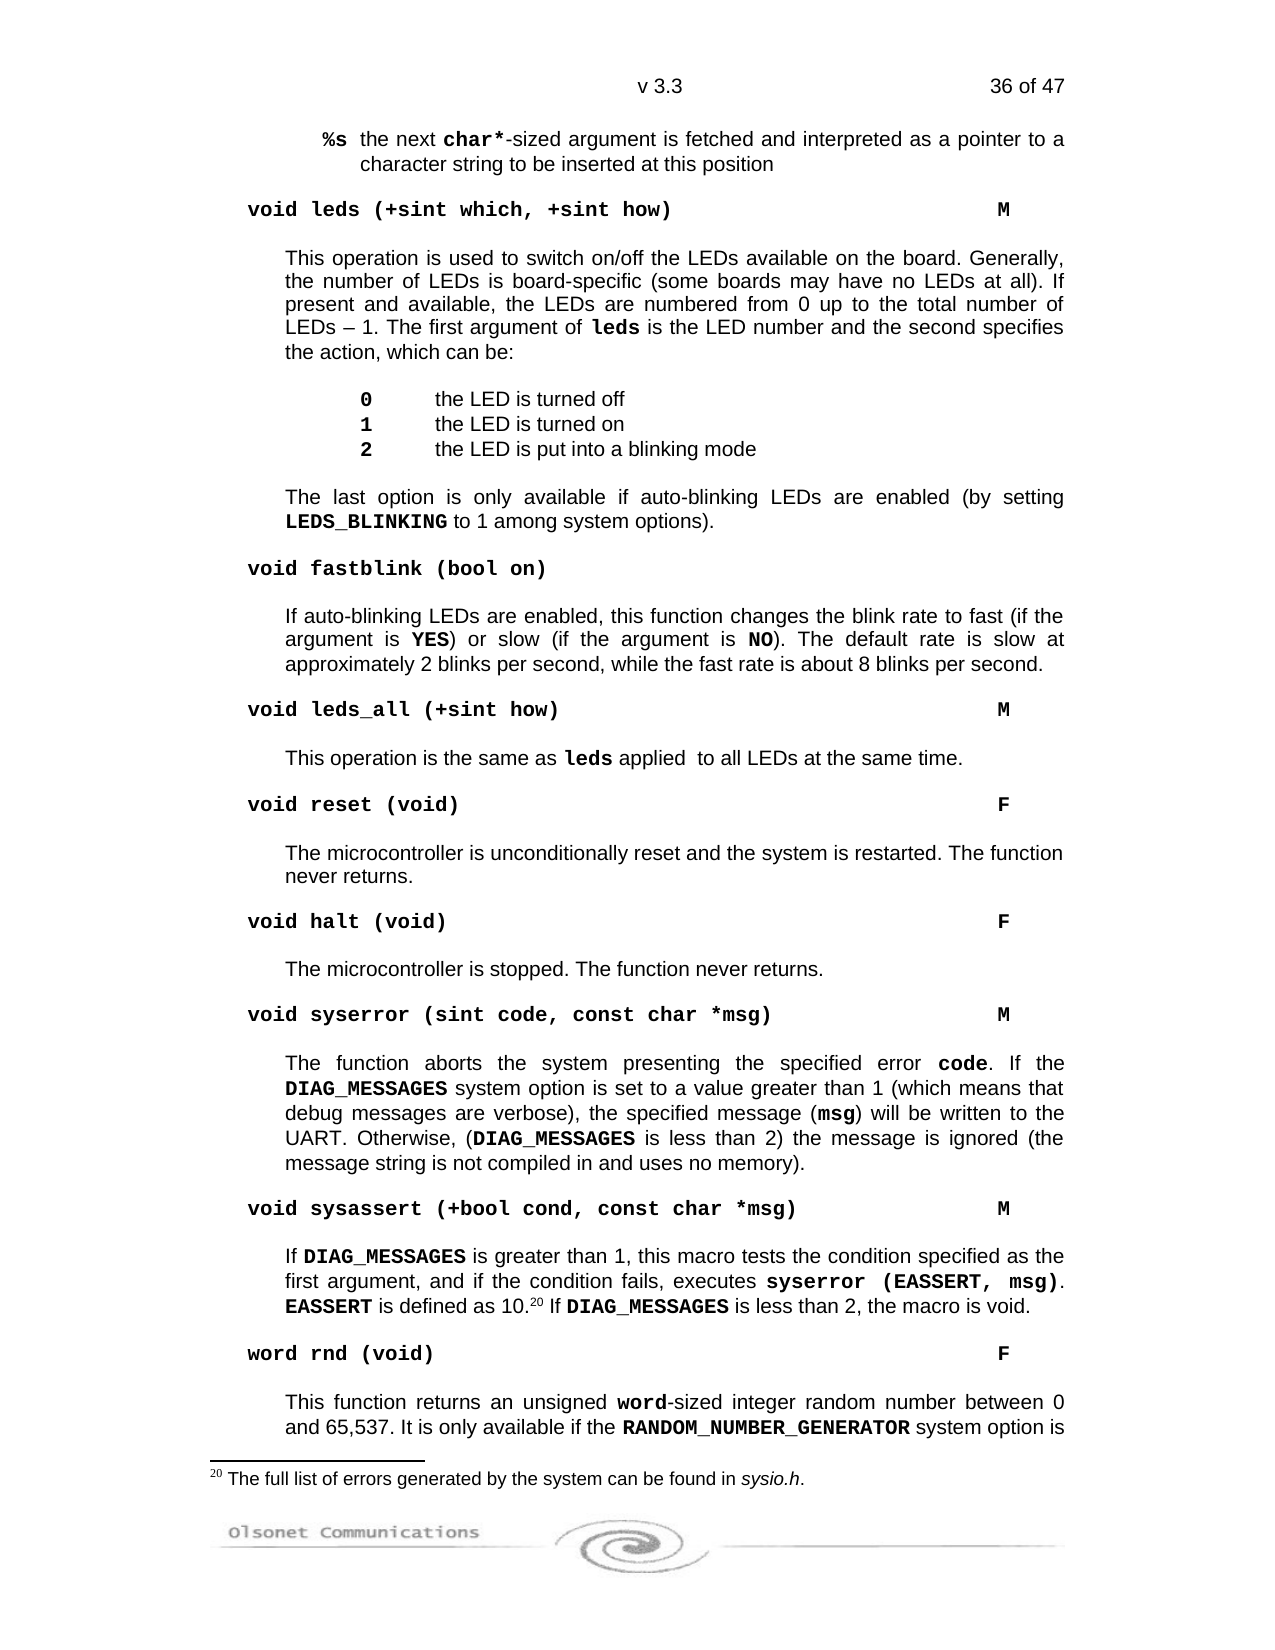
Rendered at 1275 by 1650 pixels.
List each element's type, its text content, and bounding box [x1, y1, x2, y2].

text void fastblink (bool on) [247, 557, 1065, 581]
text void leds (+sint which, +sint how) M [247, 199, 1065, 223]
text This function returns an unsigned word-sized integer random number between 0 and 65,537. It is only available if the RANDOM_NUMBER_GENERATOR system option is [285, 1390, 1065, 1441]
text This operation is used to switch on/off the LEDs available on the board. Generally, the number of LEDs is board-specific (some boards may have no LEDs at all). If present and available, the LEDs are numbered from 0 up to the total number of LEDs – 1. The first argument of leds is the LED number and the second specifies the action, which can be: [285, 246, 1065, 364]
text The microcontroller is unconditionally reset and the system is restarted. The function never returns. [285, 841, 1065, 888]
text If DIAG_MESSAGES is greater than 1, this macro tests the condition specified as the first argument, and if the condition fails, executes syserror (EASSERT, msg). EASSERT is defined as 10. If DIAG_MESSAGES is less than 2, the macro is void. [285, 1245, 1065, 1320]
text The microcontroller is stopped. The function never returns. [285, 958, 1065, 981]
picture [210, 1504, 1065, 1596]
text word rnd (void) F [247, 1343, 1065, 1367]
text void reset (void) F [247, 794, 1065, 818]
text 1 the LED is turned on [285, 412, 1065, 438]
text void syserror (sint code, const char *msg) M [247, 1004, 1065, 1028]
text 2 the LED is put into a blinking mode [285, 438, 1065, 463]
text 0 the LED is turned off [285, 387, 1065, 412]
text void leds_all (+sint how) M [247, 699, 1065, 723]
text The full list of errors generated by the system can be found in sysio.h. [210, 1467, 1065, 1490]
text void halt (void) F [247, 911, 1065, 934]
text The function aborts the system presenting the specified error code. If the DIAG_MESSAGES system option is set to a value greater than 1 (which means that debug messages are verbose), the specified message (msg) will be written to the UART. Otherwise, (DIAG_MESSAGES is less than 2) the message is ignored (the message string is not compiled in and uses no memory). [285, 1051, 1065, 1175]
text This operation is the same as leds applied to all LEDs at the same time. [285, 746, 1065, 771]
text %s the next char*-sized argument is fetched and interpreted as a pointer to a character string to be inserted at this position [322, 128, 1065, 176]
text void sysassert (+bool cond, const char *msg) M [247, 1198, 1065, 1222]
text If auto-blinking LEDs are enabled, this function changes the blink rate to fast (if the argument is YES) or slow (if the argument is NO). The default rate is slow at approximately 2 blinks per second, while the fast rate is about 8 blinks per second. [285, 604, 1065, 676]
text The last option is only available if auto-blinking LEDs are enabled (by setting LEDS_BLINKING to 1 among system options). [285, 486, 1065, 534]
